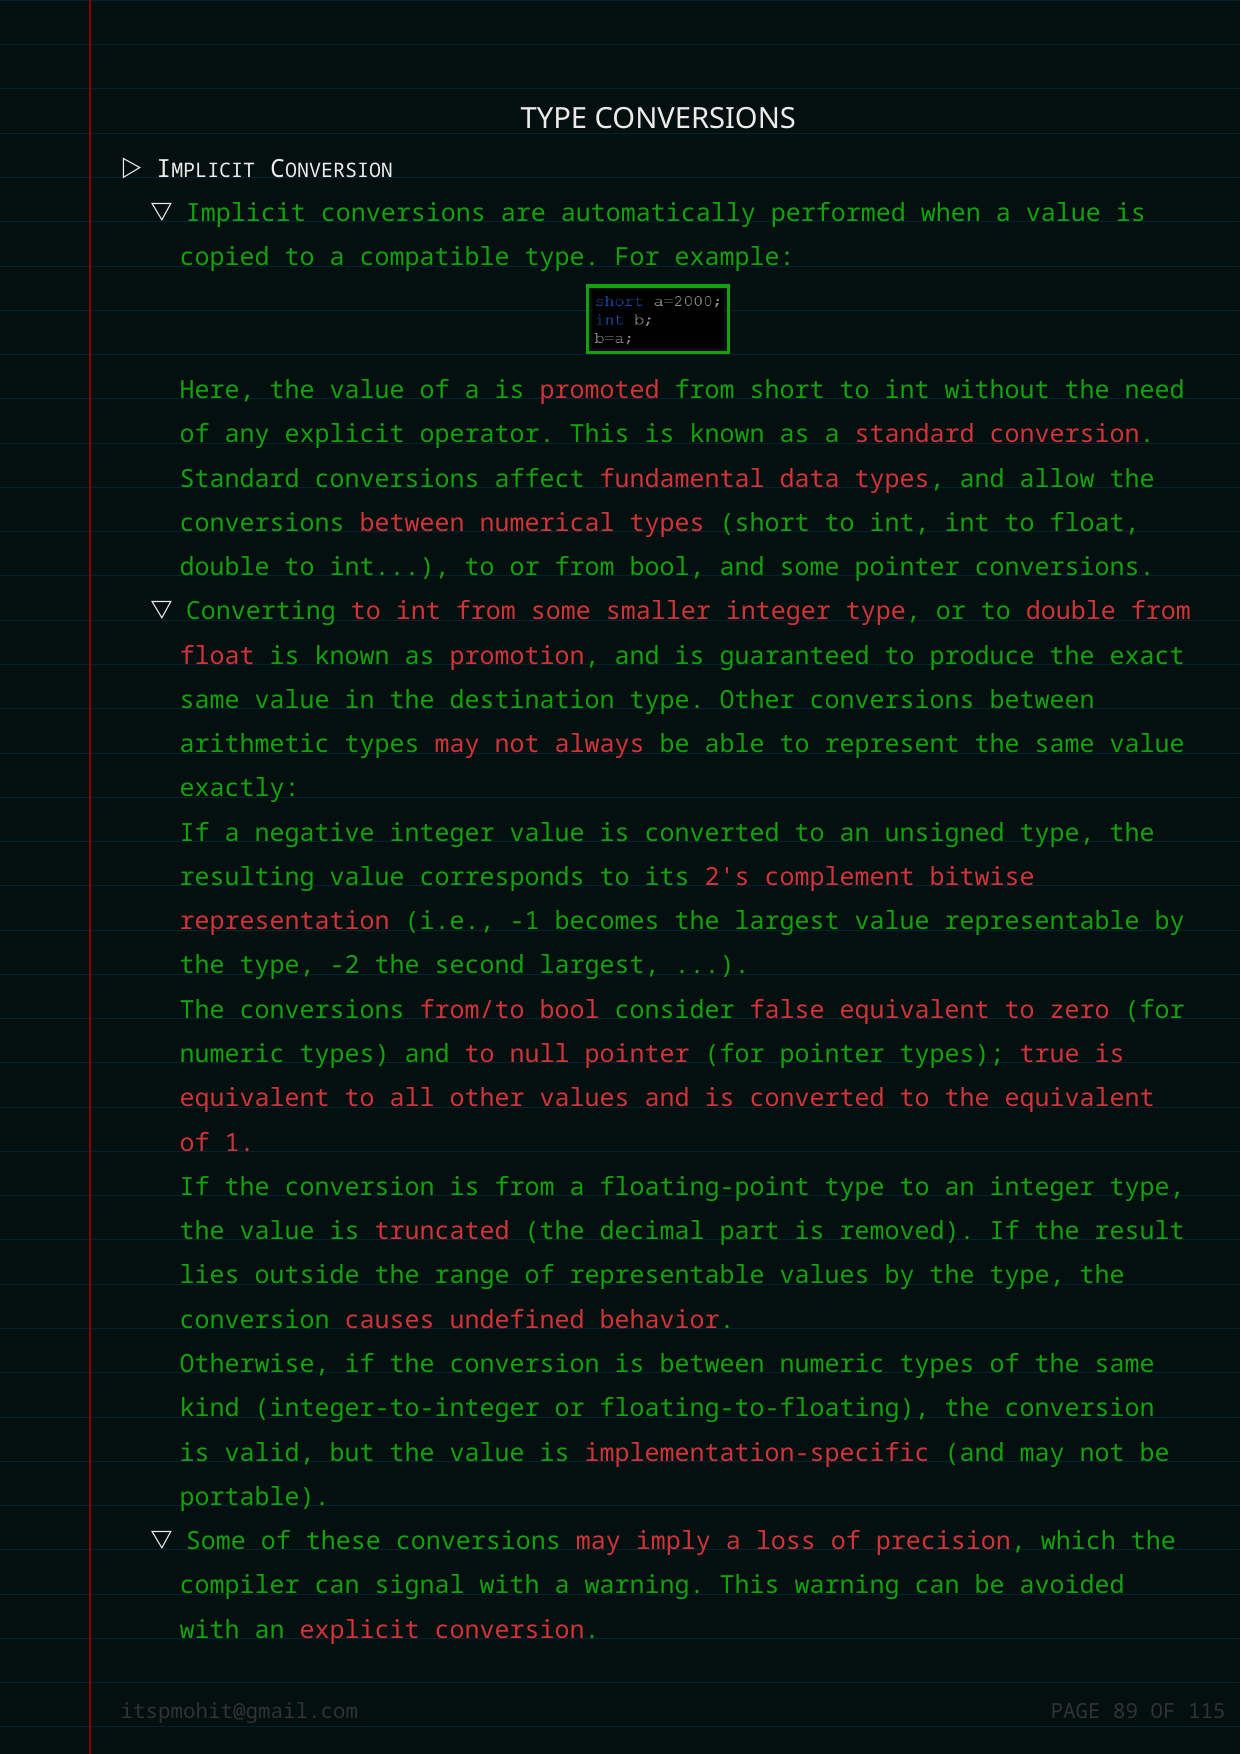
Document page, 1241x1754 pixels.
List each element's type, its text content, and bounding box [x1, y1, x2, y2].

subtitle Implicit Conversion [120, 142, 1196, 186]
list Some of these conversions may imply a loss of precision, which the compiler can signal with a warning. This warning can be avoided with an explicit conversion. [150, 1514, 1196, 1647]
picture [592, 290, 724, 349]
subtitle Type conversions [120, 97, 1196, 142]
list Converting to int from some smaller integer type, or to double from float is known as promotion, and is guaranteed to produce the exact same value in the destination type. Other conversions between arithmetic types may not always be able to represent the same value exactly: If a negative integer value is converted to an unsigned type, the resulting value corresponds to its 2's complement bitwise representation (i.e., -1 becomes the largest value representable by the type, -2 the second largest, ...). The conversions from/to bool consider false equivalent to zero (for numeric types) and to null pointer (for pointer types); true is equivalent to all other values and is converted to the equivalent of 1. If the conversion is from a floating-point type to an integer type, the value is truncated (the decimal part is removed). If the result lies outside the range of representable values by the type, the conversion causes undefined behavior. Otherwise, if the conversion is between numeric types of the same kind (integer-to-integer or floating-to-floating), the conversion is valid, but the value is implementation-specific (and may not be portable). [150, 584, 1196, 1514]
list Implicit conversions are automatically performed when a value is copied to a compatible type. For example: Here, the value of a is promoted from short to int without the need of any explicit operator. This is known as a standard conversion. Standard conversions affect fundamental data types, and allow the conversions between numerical types (short to int, int to float, double to int...), to or from bool, and some pointer conversions. [150, 186, 1196, 584]
